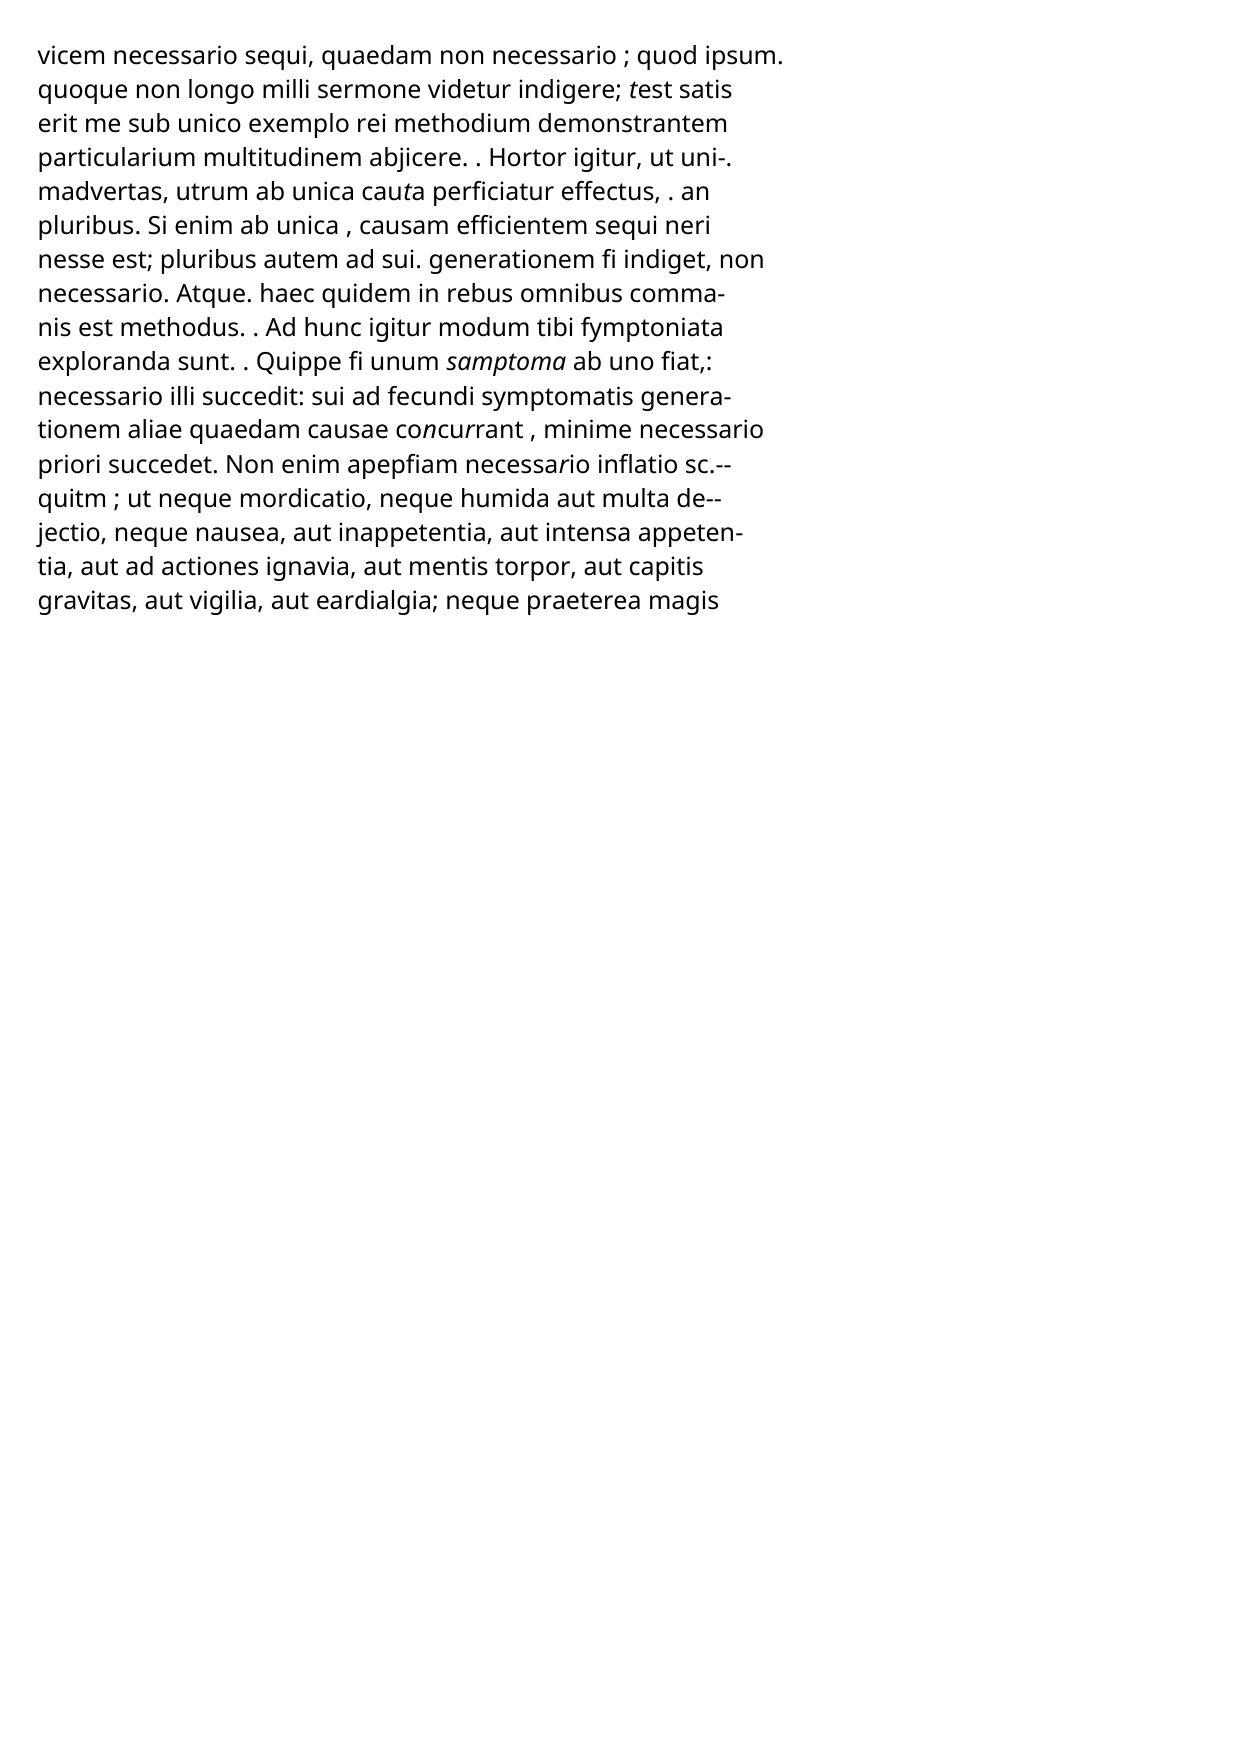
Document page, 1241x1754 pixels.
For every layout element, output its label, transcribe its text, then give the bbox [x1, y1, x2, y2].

text vicem necessario sequi, quaedam non necessario ; quod ipsum. quoque non longo milli sermone videtur indigere; test satis erit me sub unico exemplo rei methodium demonstrantem particularium multitudinem abjicere. . Hortor igitur, ut uni-. madvertas, utrum ab unica cauta perficiatur effectus, . an pluribus. Si enim ab unica , causam efficientem sequi neri nesse est; pluribus autem ad sui. generationem fi indiget, non necessario. Atque. haec quidem in rebus omnibus comma- nis est methodus. . Ad hunc igitur modum tibi fymptoniata exploranda sunt. . Quippe fi unum samptoma ab uno fiat,: necessario illi succedit: sui ad fecundi symptomatis genera- tionem aliae quaedam causae concurrant , minime necessario priori succedet. Non enim apepfiam necessario inflatio sc.-- quitm ; ut neque mordicatio, neque humida aut multa de-- jectio, neque nausea, aut inappetentia, aut intensa appeten- tia, aut ad actiones ignavia, aut mentis torpor, aut capitis gravitas, aut vigilia, aut eardialgia; neque praeterea magis [37, 37, 1203, 617]
